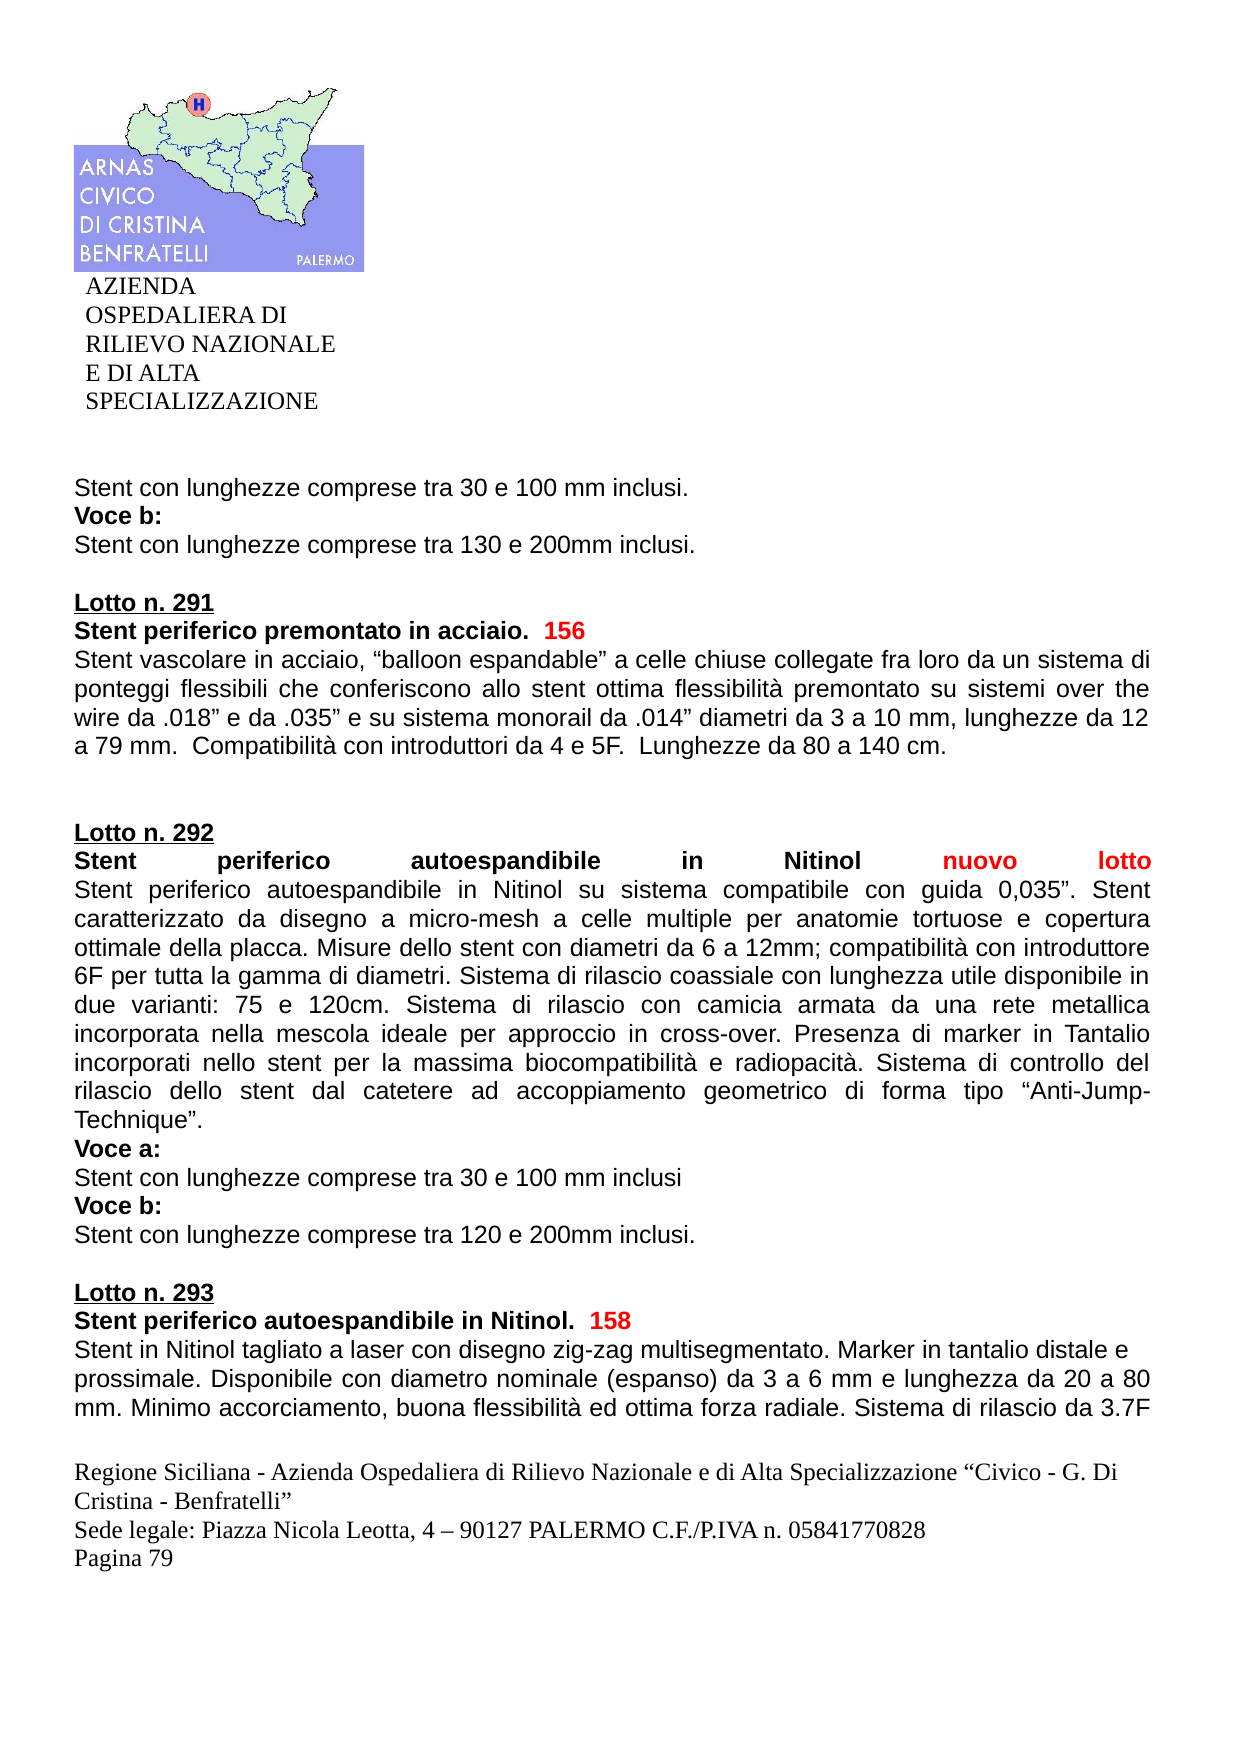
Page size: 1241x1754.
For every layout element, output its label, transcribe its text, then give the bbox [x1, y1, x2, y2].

text Lotto n. 293 [74, 1278, 1152, 1306]
text prossimale. Disponibile con diametro nominale (espanso) da 3 a 6 mm e lunghezza da 20 a 80 mm. Minimo accorciamento, buona flessibilità ed ottima forza radiale. Sistema di rilascio da 3.7F [74, 1364, 1152, 1421]
text Stent periferico premontato in acciaio. 156 [74, 616, 1152, 645]
text Voce a: Stent con lunghezze comprese tra 30 e 100 mm inclusi Voce b: Stent con lunghezze comprese tra 120 e 200mm inclusi. [74, 1134, 1152, 1278]
text Lotto n. 292 [74, 818, 1152, 846]
text Stent periferico autoespandibile in Nitinol nuovo lotto Stent periferico autoespandibile in Nitinol su sistema compatibile con guida 0,035”. Stent caratterizzato da disegno a micro-mesh a celle multiple per anatomie tortuose e copertura ottimale della placca. Misure dello stent con diametri da 6 a 12mm; compatibilità con introduttore 6F per tutta la gamma di diametri. Sistema di rilascio coassiale con lunghezza utile disponibile in due varianti: 75 e 120cm. Sistema di rilascio con camicia armata da una rete metallica incorporata nella mescola ideale per approccio in cross-over. Presenza di marker in Tantalio incorporati nello stent per la massima biocompatibilità e radiopacità. Sistema di controllo del rilascio dello stent dal catetere ad accoppiamento geometrico di forma tipo “Anti-Jump-Technique”. [74, 846, 1152, 1134]
text Stent periferico autoespandibile in Nitinol. 158 [74, 1306, 1152, 1335]
text Stent in Nitinol tagliato a laser con disegno zig-zag multisegmentato. Marker in tantalio distale e [74, 1335, 1152, 1364]
picture [73, 88, 365, 272]
text Stent vascolare in acciaio, “balloon espandable” a celle chiuse collegate fra loro da un sistema di ponteggi flessibili che conferiscono allo stent ottima flessibilità premontato su sistemi over the wire da .018” e da .035” e su sistema monorail da .014” diametri da 3 a 10 mm, lunghezze da 12 a 79 mm. Compatibilità con introduttori da 4 e 5F. Lunghezze da 80 a 140 cm. [74, 645, 1152, 760]
text Lotto n. 291 [74, 588, 1152, 616]
text Stent con lunghezze comprese tra 30 e 100 mm inclusi. Voce b: Stent con lunghezze comprese tra 130 e 200mm inclusi. [74, 473, 1152, 559]
